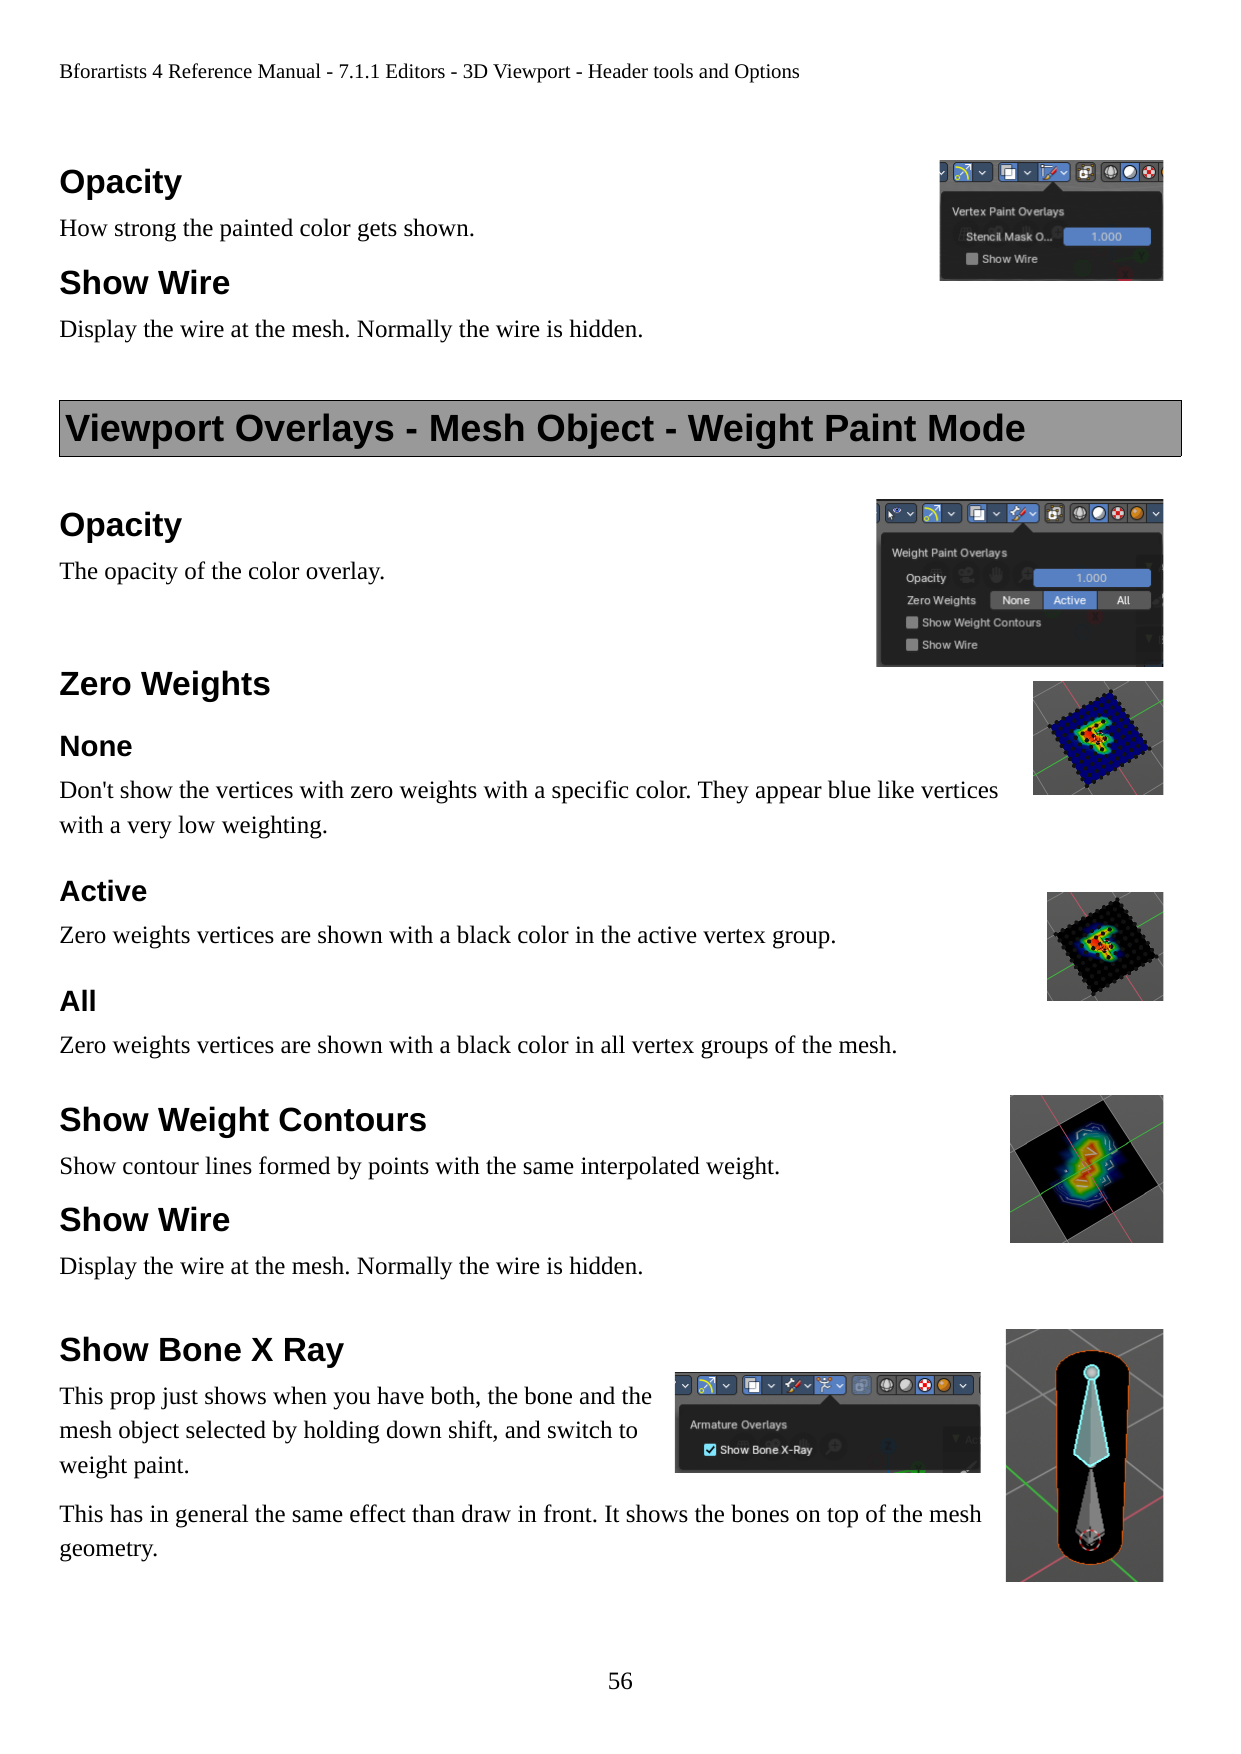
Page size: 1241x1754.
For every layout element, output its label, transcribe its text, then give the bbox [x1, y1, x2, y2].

text This prop just shows when you have both, the bone and the mesh object selected by holding down shift, and switch to weight paint. [59, 1381, 1005, 1479]
text This has in general the same effect than draw in front. It shows the bones on top of the mesh geometry. [59, 1499, 1005, 1562]
subtitle [1164, 162, 1181, 201]
text Zero weights vertices are shown with a black color in the active vertex group. [59, 920, 1047, 948]
text Show contour lines formed by points with the same interpolated weight. [59, 1151, 1010, 1179]
subtitle Show Bone X Ray [59, 1330, 1005, 1368]
table_header Viewport Overlays - Mesh Object - Weight Paint Mode [60, 401, 1181, 456]
subtitle [1164, 729, 1181, 763]
subtitle Opacity [59, 505, 876, 544]
text Zero weights vertices are shown with a black color in all vertex groups of the mesh. [59, 1030, 1181, 1058]
subtitle [1164, 1330, 1181, 1368]
subtitle Active [59, 873, 1181, 907]
subtitle All [59, 983, 1181, 1017]
text Don't show the vertices with zero weights with a specific color. They appear blue like vertices with a very low weighting. [59, 775, 1181, 839]
subtitle [1164, 1099, 1181, 1138]
picture [674, 1372, 981, 1473]
text The opacity of the color overlay. [59, 556, 876, 585]
picture [1010, 1095, 1164, 1243]
subtitle Show Weight Contours [59, 1099, 1010, 1138]
picture [939, 160, 1164, 281]
subtitle None [59, 729, 1033, 763]
picture [1005, 1329, 1164, 1582]
subtitle Opacity [59, 162, 939, 201]
subtitle Show Wire [59, 263, 1181, 302]
picture [876, 499, 1164, 667]
text Display the wire at the mesh. Normally the wire is hidden. [59, 1251, 1181, 1280]
subtitle [1164, 1200, 1181, 1239]
subtitle Show Wire [59, 1200, 1010, 1239]
text How strong the painted color gets shown. [59, 213, 939, 242]
subtitle Zero Weights [59, 663, 1181, 702]
subtitle [1164, 505, 1181, 544]
picture [1033, 681, 1164, 795]
picture [1047, 892, 1164, 1001]
text Display the wire at the mesh. Normally the wire is hidden. [59, 314, 1181, 343]
